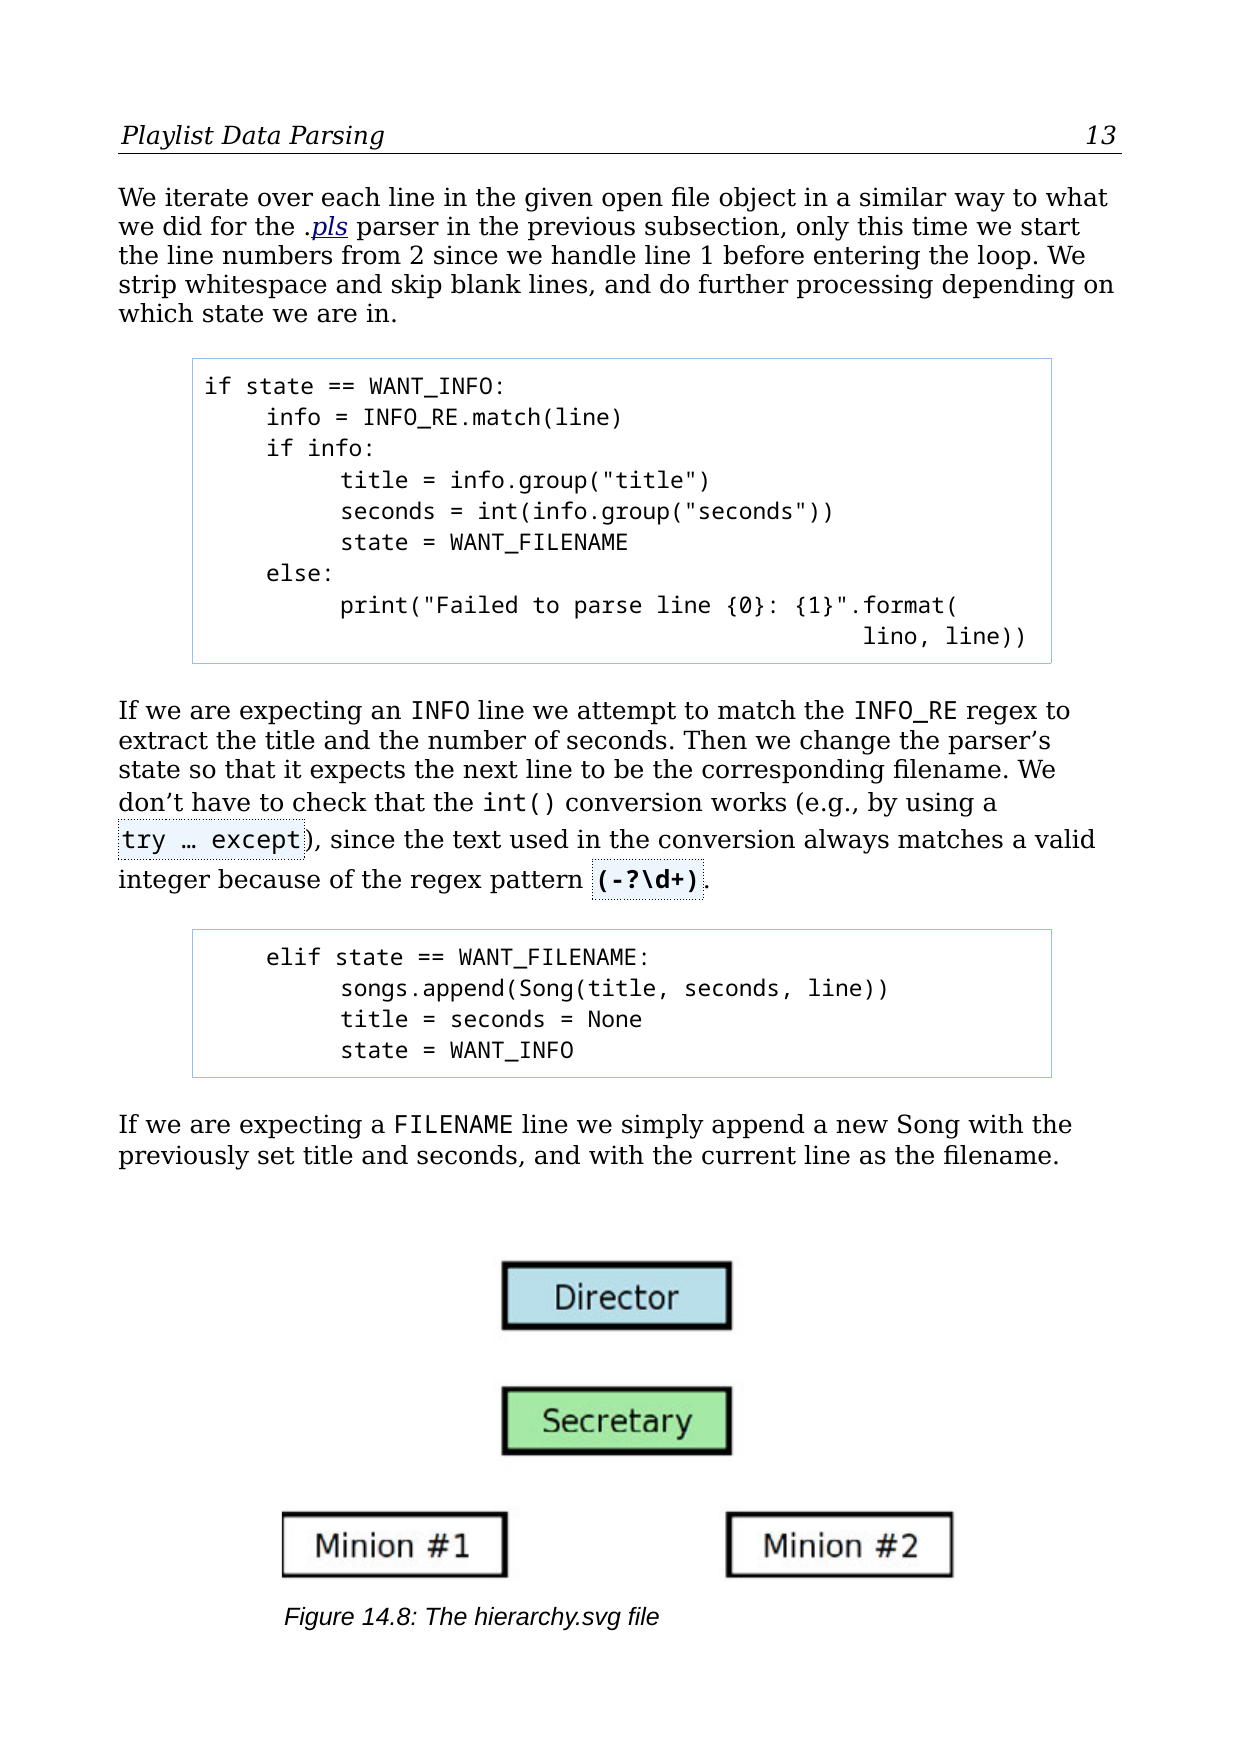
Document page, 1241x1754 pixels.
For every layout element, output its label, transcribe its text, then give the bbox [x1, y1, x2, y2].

text title = seconds = None [193, 991, 1051, 1022]
text If we are expecting a FILENAME line we simply append a new Song with the previously set title and seconds, and with the current line as the filename. [118, 1107, 1122, 1170]
text else: [193, 546, 1051, 577]
text if state == WANT_INFO: [193, 359, 1051, 389]
text state = WANT_FILENAME [193, 514, 1051, 546]
picture [281, 1256, 959, 1581]
text title = info.group("title") [193, 452, 1051, 483]
text elif state == WANT_FILENAME: [193, 930, 1051, 960]
text songs.append(Song(title, seconds, line)) [193, 960, 1051, 991]
text info = INFO_RE.match(line) [193, 389, 1051, 421]
text If we are expecting an INFO line we attempt to match the INFO_RE regex to extract the title and the number of seconds. Then we change the parser’s state so that it expects the next line to be the corresponding filename. We don’t have to check that the int() conversion works (e.g., by using a try … except), since the text used in the conversion always matches a valid integer because of the regex pattern (-?\d+). [118, 692, 1122, 899]
text seconds = int(info.group("seconds")) [193, 483, 1051, 514]
text print("Failed to parse line {0}: {1}".format( [193, 577, 1051, 608]
text state = WANT_INFO [193, 1022, 1051, 1077]
text Figure 14.9: The hierarchy.svg file [284, 1581, 956, 1631]
text lino, line)) [193, 608, 1051, 663]
text if info: [193, 421, 1051, 452]
text We iterate over each line in the given open file object in a similar way to what we did for the .pls parser in the previous subsection, only this time we start the line numbers from 2 since we handle line 1 before entering the loop. We strip whitespace and skip blank lines, and do further processing depending on which state we are in. [118, 183, 1122, 328]
